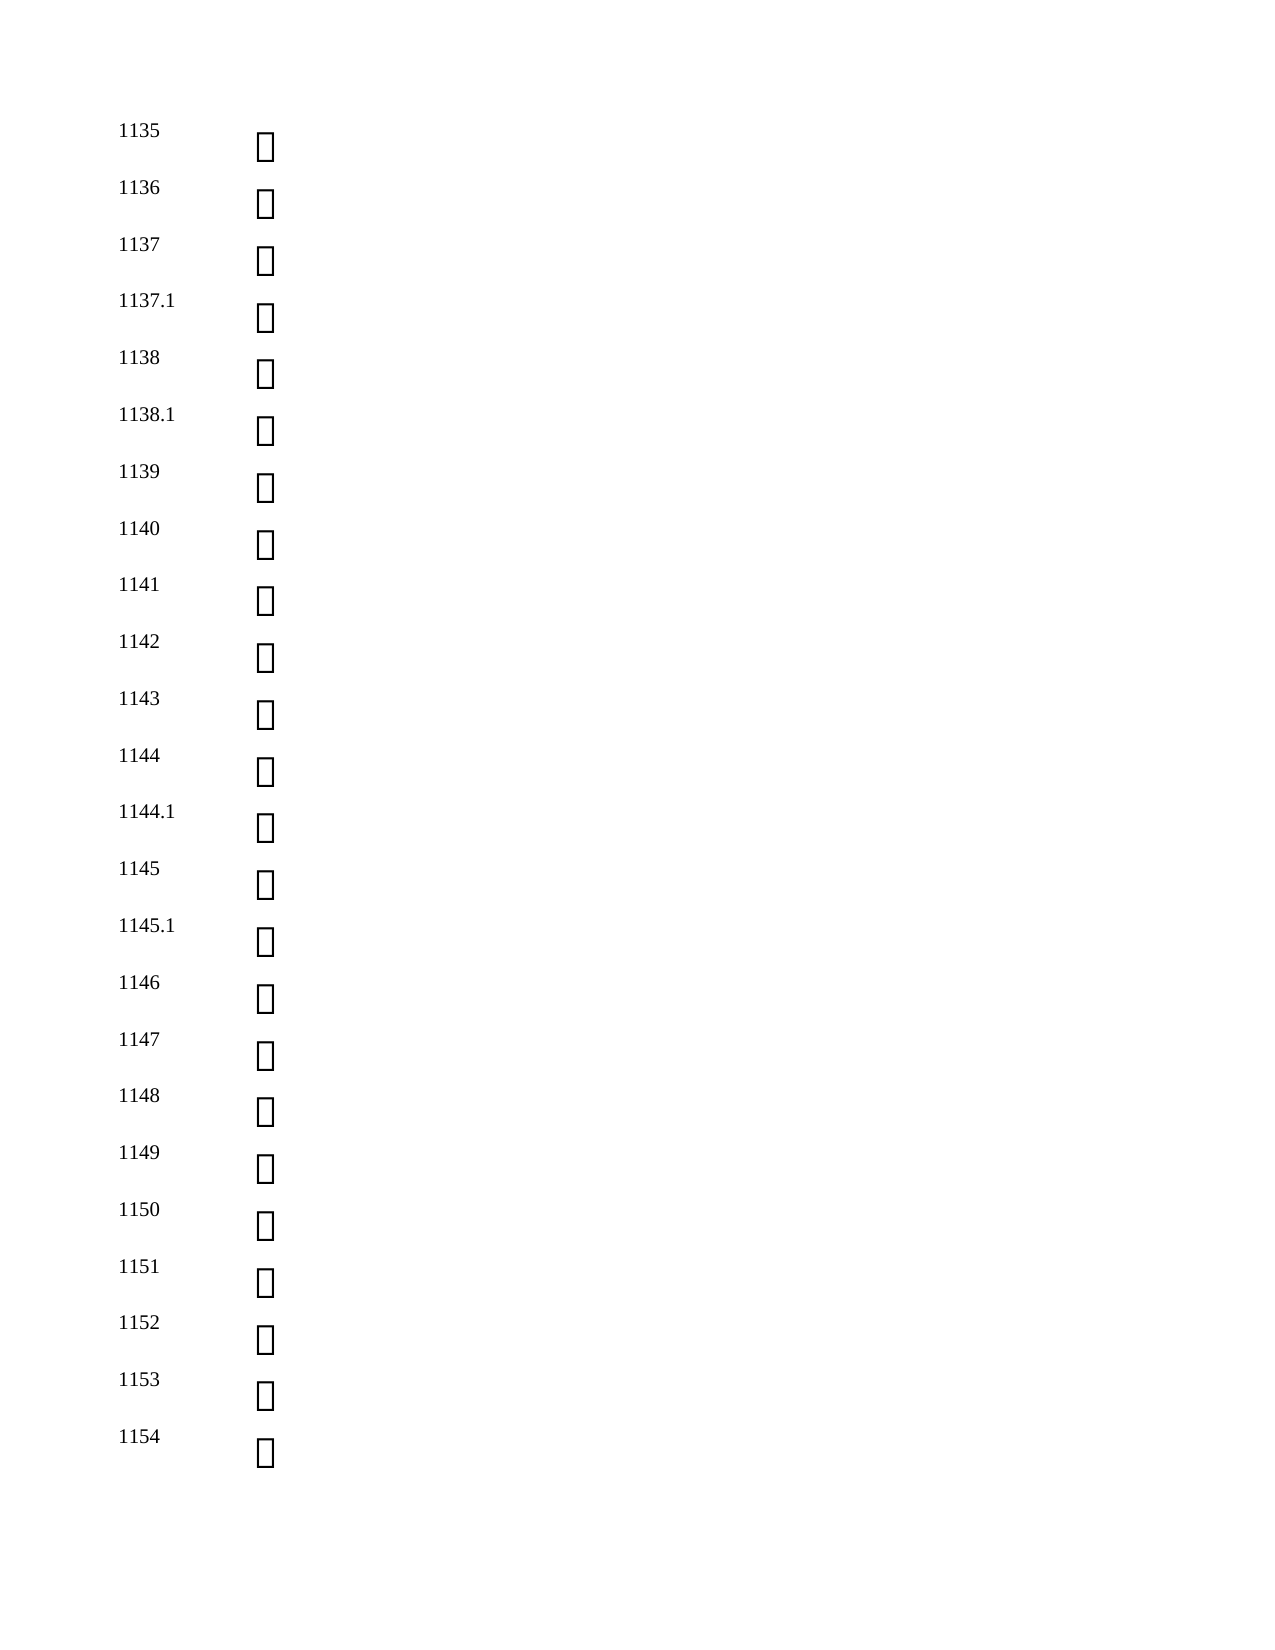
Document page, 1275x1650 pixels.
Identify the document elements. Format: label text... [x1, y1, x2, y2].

table_cell 1148 [118, 1083, 253, 1140]
table_cell 1145.1 [118, 913, 253, 970]
table_cell 𒪲 [253, 686, 466, 743]
table_cell 1149 [118, 1140, 253, 1197]
table_cell 1142 [118, 629, 253, 686]
table_cell 𒪬 [253, 345, 466, 402]
table_cell 𒪶 [253, 913, 466, 970]
table_cell 1153 [118, 1367, 253, 1424]
table_cell 1143 [118, 686, 253, 743]
table_cell 1140 [118, 516, 253, 572]
table_cell 𒪰 [253, 572, 466, 629]
table_cell 𒪱 [253, 629, 466, 686]
table_cell 𒪿 [253, 1424, 466, 1481]
table_cell 𒪷 [253, 970, 466, 1026]
table_cell 1144.1 [118, 799, 253, 856]
table_cell 𒪴 [253, 799, 466, 856]
table_cell 1138.1 [118, 402, 253, 459]
table_cell 1137.1 [118, 289, 253, 345]
table_cell 𒪺 [253, 1140, 466, 1197]
table_cell 1137 [118, 232, 253, 288]
table_cell 𒪽 [253, 1310, 466, 1367]
table_cell 𒪻 [253, 1197, 466, 1253]
table_cell 𒪳 [253, 743, 466, 799]
table_cell 𒪮 [253, 459, 466, 516]
table_cell 1141 [118, 572, 253, 629]
table_cell 1151 [118, 1254, 253, 1310]
table_cell 𒪼 [253, 1254, 466, 1310]
table_cell 𒪾 [253, 1367, 466, 1424]
table_cell 1138 [118, 345, 253, 402]
table_cell 1154 [118, 1424, 253, 1481]
table_cell 1152 [118, 1310, 253, 1367]
table_cell 𒪯 [253, 516, 466, 572]
table_cell 1150 [118, 1197, 253, 1253]
table_cell 𒪩 [253, 175, 466, 232]
table_cell 𒪨 [253, 118, 466, 175]
table_cell 𒪸 [253, 1026, 466, 1083]
table_cell 𒪹 [253, 1083, 466, 1140]
table_cell 1135 [118, 118, 253, 175]
table_cell 𒪵 [253, 856, 466, 913]
table_cell 𒪫 [253, 289, 466, 345]
table_cell 𒪪 [253, 232, 466, 288]
table_cell 1136 [118, 175, 253, 232]
table_cell 1145 [118, 856, 253, 913]
table_cell 1144 [118, 743, 253, 799]
table_cell 𒪭 [253, 402, 466, 459]
table_cell 1147 [118, 1026, 253, 1083]
table_cell 1146 [118, 970, 253, 1026]
table_cell 1139 [118, 459, 253, 516]
